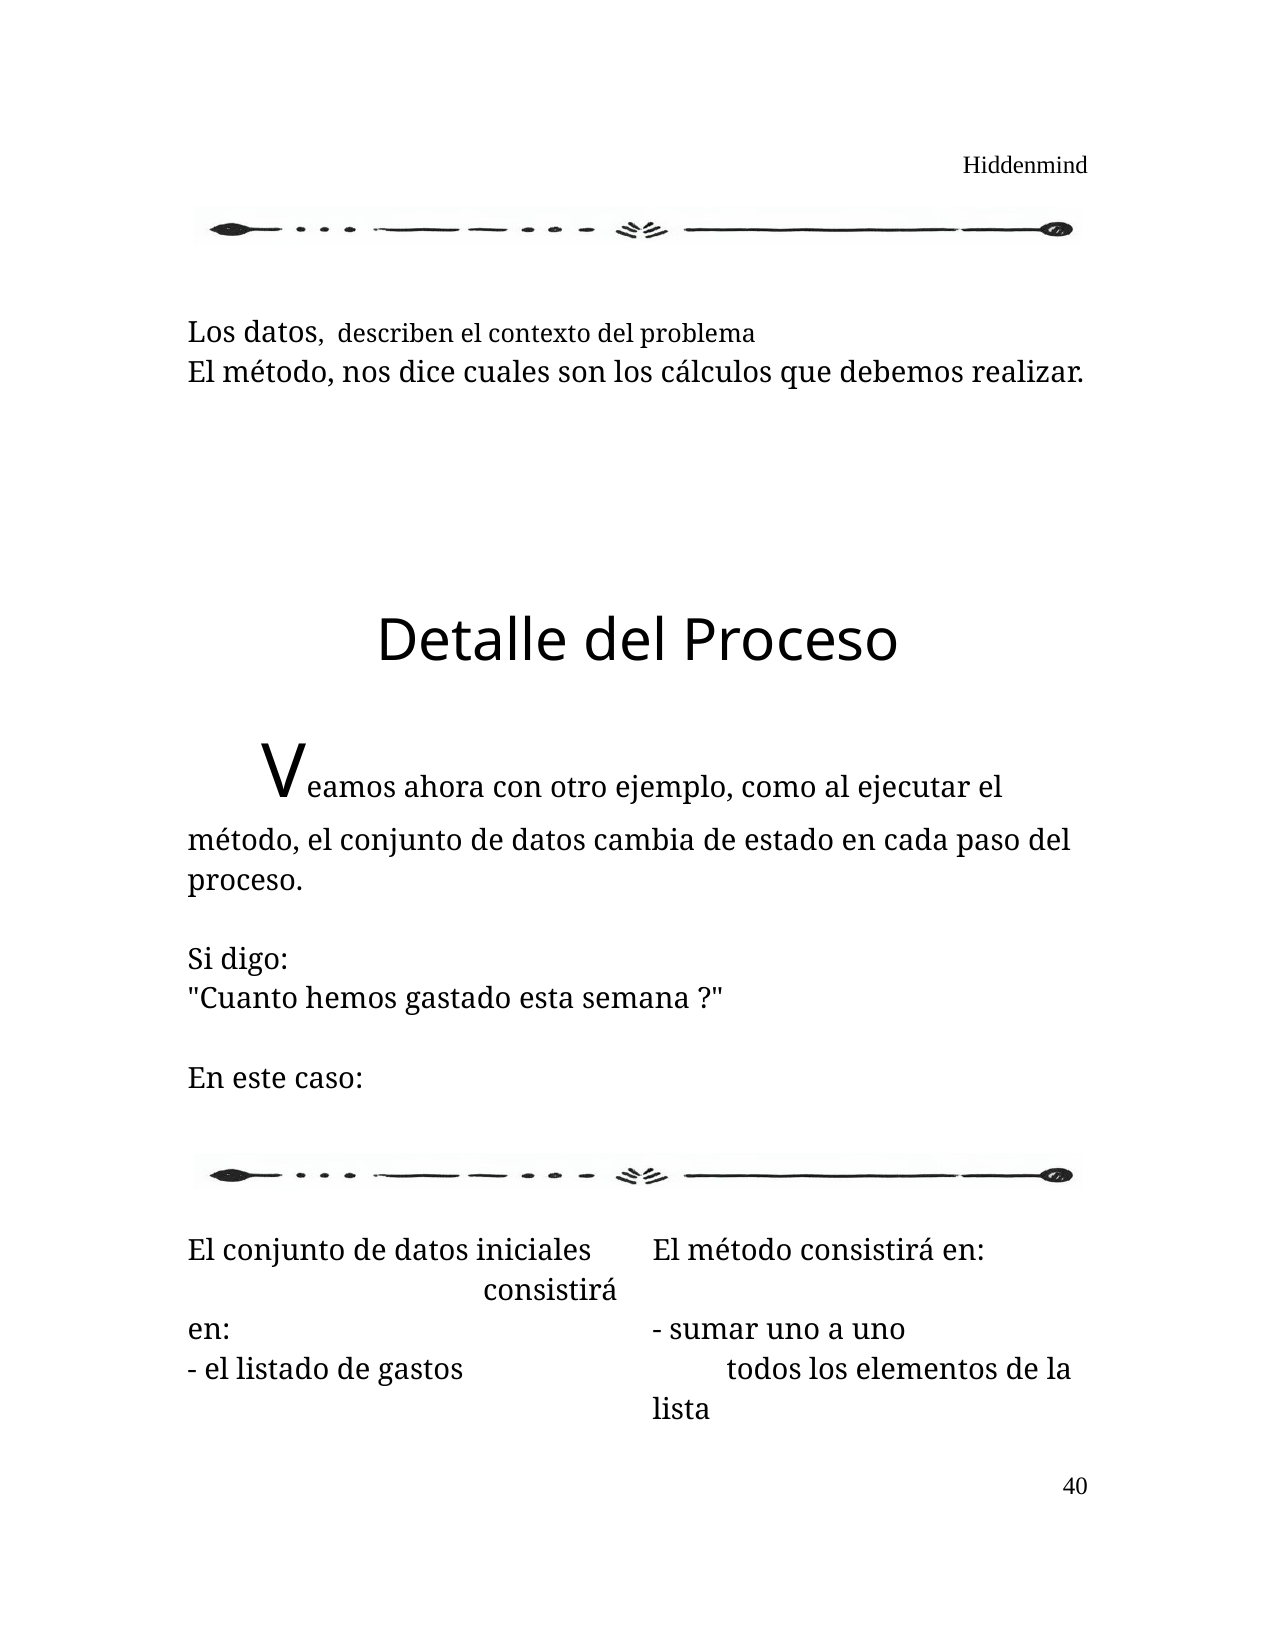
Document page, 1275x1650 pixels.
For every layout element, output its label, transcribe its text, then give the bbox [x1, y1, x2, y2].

text Si digo: [187, 938, 1087, 978]
text En este caso: [187, 1057, 1087, 1097]
text todos los elementos de la lista [652, 1348, 1087, 1428]
text "Cuanto hemos gastado esta semana ?" [187, 978, 1087, 1017]
picture [193, 1153, 1083, 1190]
text El método consistirá en: [652, 1229, 1087, 1269]
text Los datos, describen el contexto del problema [187, 312, 1087, 351]
text - el listado de gastos [187, 1348, 622, 1388]
text Veamos ahora con otro ejemplo, como al ejecutar el método, el conjunto de datos cambia de estado en cada paso del proceso. [187, 717, 1087, 898]
picture [193, 207, 1083, 244]
text El conjunto de datos iniciales consistirá en: [187, 1229, 622, 1348]
text - sumar uno a uno [652, 1308, 1087, 1348]
text El método, nos dice cuales son los cálculos que debemos realizar. [187, 351, 1087, 391]
